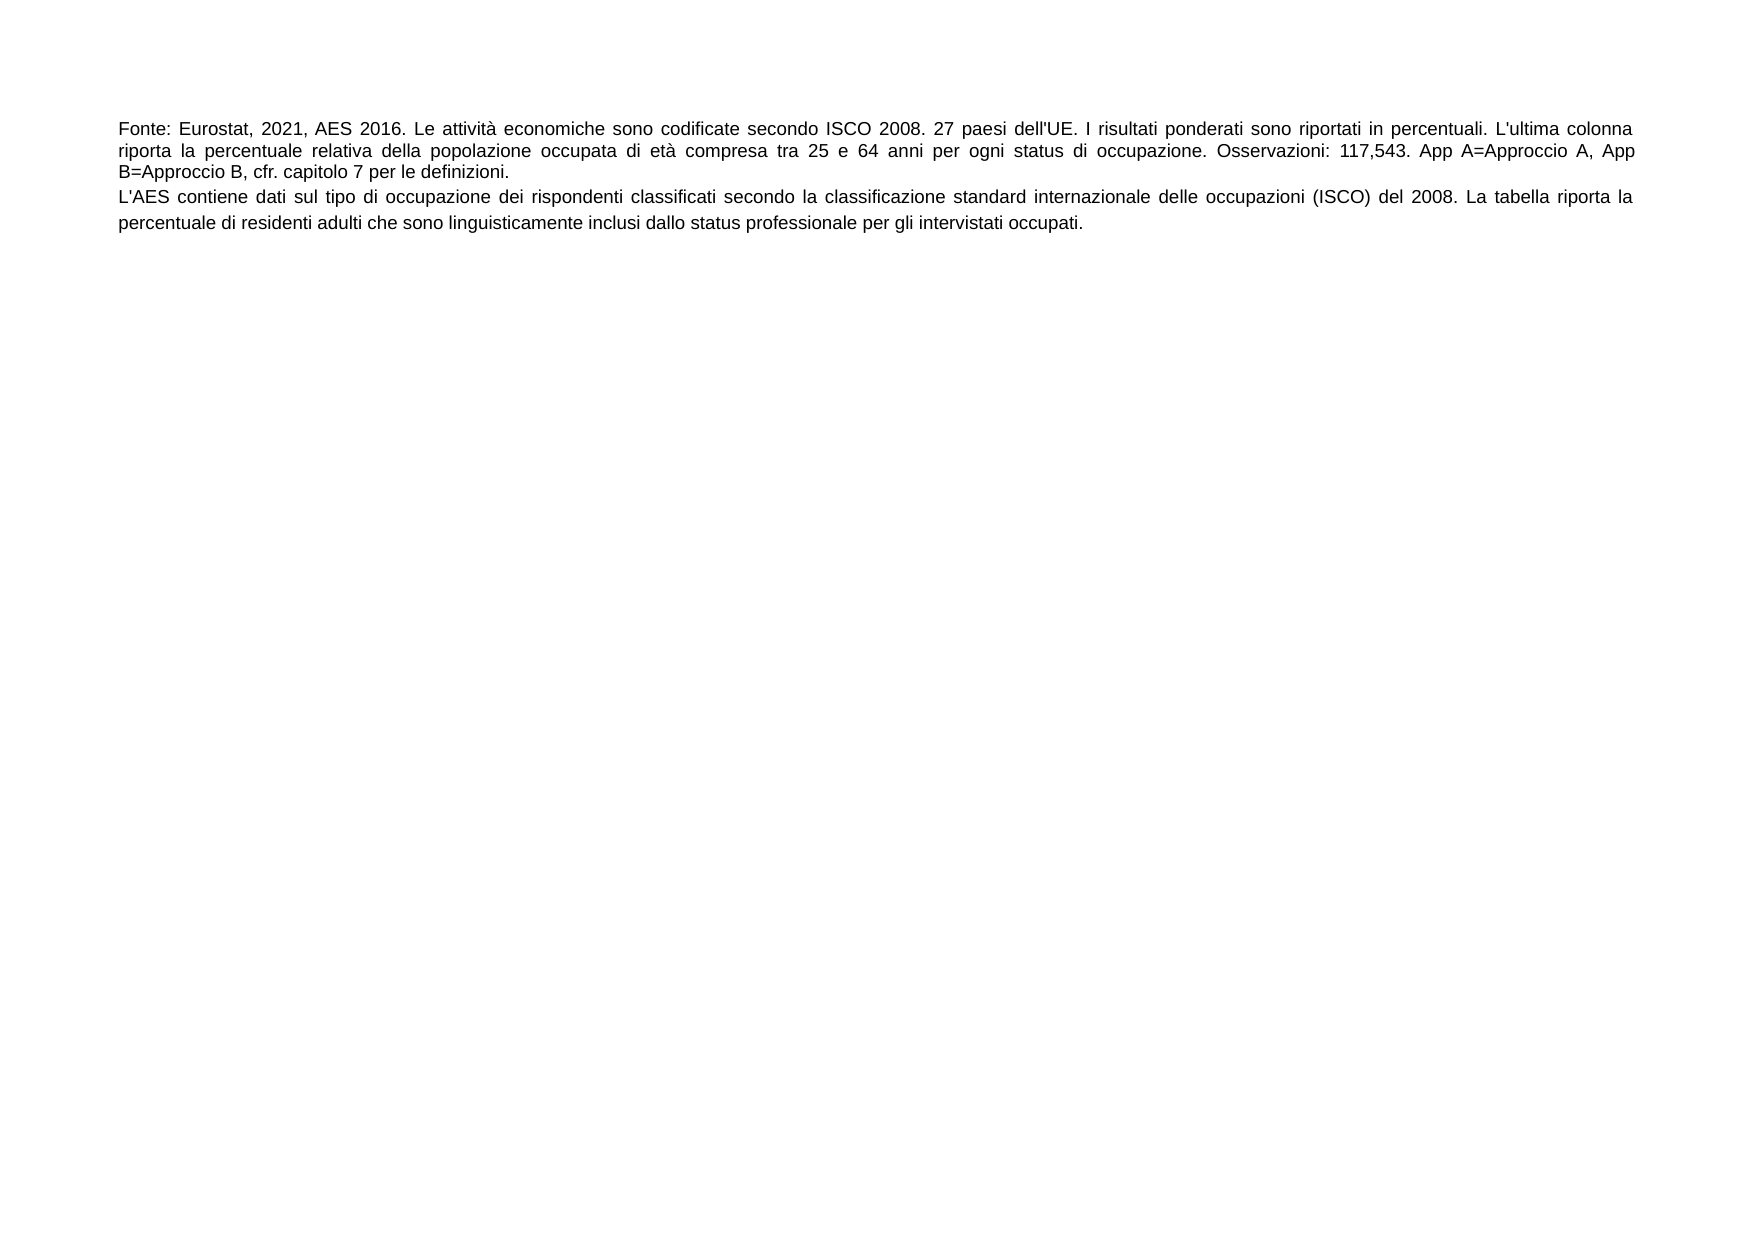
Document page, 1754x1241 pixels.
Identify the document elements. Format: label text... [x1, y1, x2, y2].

text Fonte: Eurostat, 2021, AES 2016. Le attività economiche sono codificate secondo ISCO 2008. 27 paesi dell'UE. I risultati ponderati sono riportati in percentuali. L'ultima colonna riporta la percentuale relativa della popolazione occupata di età compresa tra 25 e 64 anni per ogni status di occupazione. Osservazioni: 117,543. App A=Approccio A, App B=Approccio B, cfr. capitolo 7 per le definizioni. [118, 118, 1636, 183]
text L'AES contiene dati sul tipo di occupazione dei rispondenti classificati secondo la classificazione standard internazionale delle occupazioni (ISCO) del 2008. La tabella riporta la percentuale di residenti adulti che sono linguisticamente inclusi dallo status professionale per gli intervistati occupati. [118, 186, 1636, 234]
